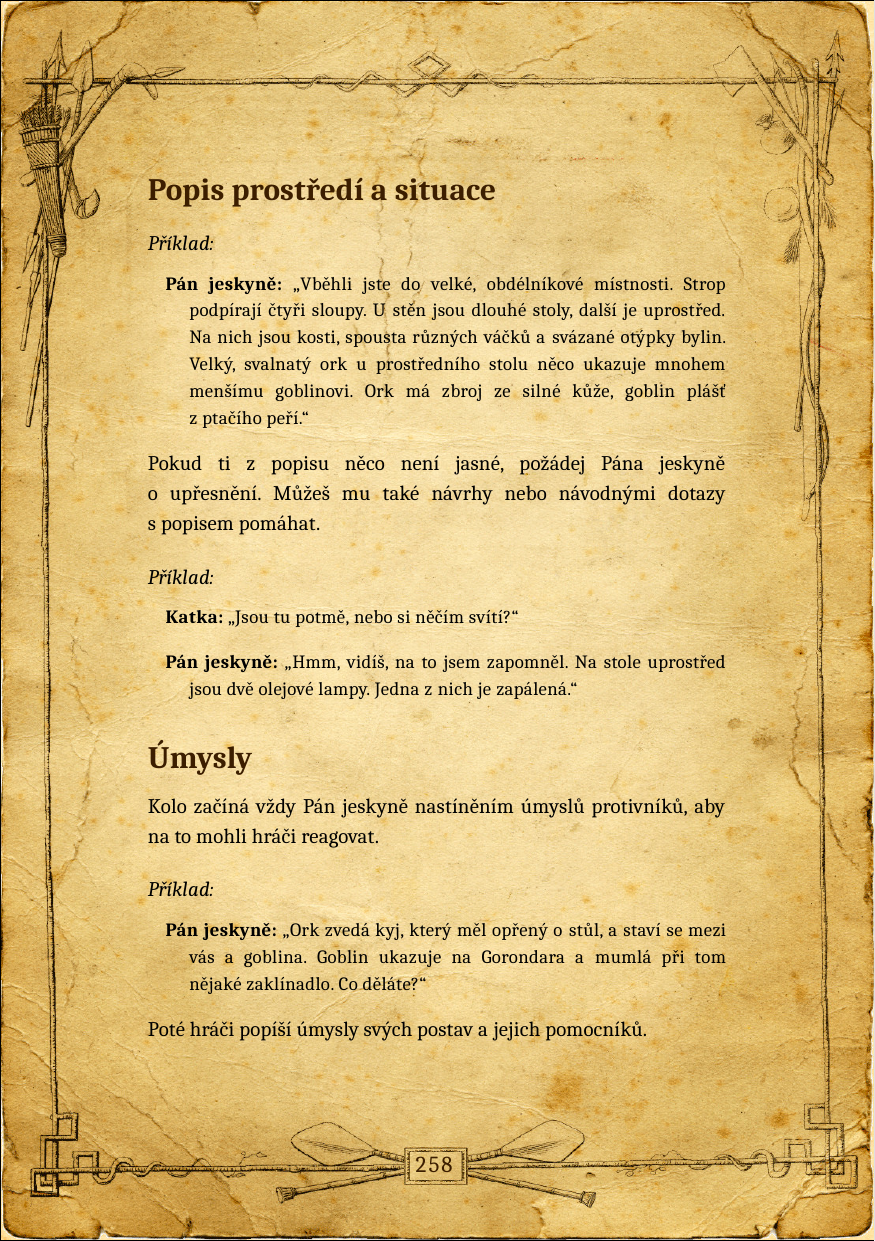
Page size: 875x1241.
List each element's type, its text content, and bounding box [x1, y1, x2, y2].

text Pán jeskyně: „Hmm, vidíš, na to jsem zapomněl. Na stole uprostřed jsou dvě olejové lampy. Jedna z⁠ nich je zapálená.“ [165, 652, 726, 700]
text Pán jeskyně: „Vběhli jste do velké, obdélníkové místnosti. Strop podpírají čtyři sloupy. U⁠ stěn jsou dlouhé stoly, další je uprostřed. Na nich jsou kosti, spousta různých váčků a⁠ svázané otýpky bylin. Velký, svalnatý ork u⁠ prostředního stolu něco ukazuje mnohem menšímu goblinovi. Ork má zbroj ze silné kůže, goblin plášť z⁠ ptačího peří.“ [165, 273, 726, 429]
text Poté hráči popíší úmysly svých postav a⁠ jejich pomocníků. [148, 1018, 726, 1042]
text Příklad: [148, 565, 726, 589]
text Kolo začíná vždy Pán jeskyně nastíněním úmyslů protivníků, aby na to mohli hráči reagovat. [148, 794, 726, 848]
text Pokud ti z⁠ popisu něco není jasné, požádej Pána jeskyně o⁠ upřesnění. Můžeš mu také návrhy nebo návodnými dotazy s⁠ popisem pomáhat. [148, 452, 726, 536]
text Pán jeskyně: „Ork zvedá kyj, který měl opřený o⁠ stůl, a⁠ staví se mezi vás a⁠ goblina. Goblin ukazuje na Gorondara a⁠ mumlá při tom nějaké zaklínadlo. Co děláte?“ [165, 919, 726, 995]
subtitle Úmysly [148, 741, 726, 777]
text Příklad: [148, 878, 726, 902]
subtitle Popis prostředí a⁠ situace [148, 172, 726, 208]
text Příklad: [148, 231, 726, 255]
picture [1, 1, 874, 1240]
text Katka: „Jsou tu potmě, nebo si něčím svítí?“ [165, 607, 726, 628]
